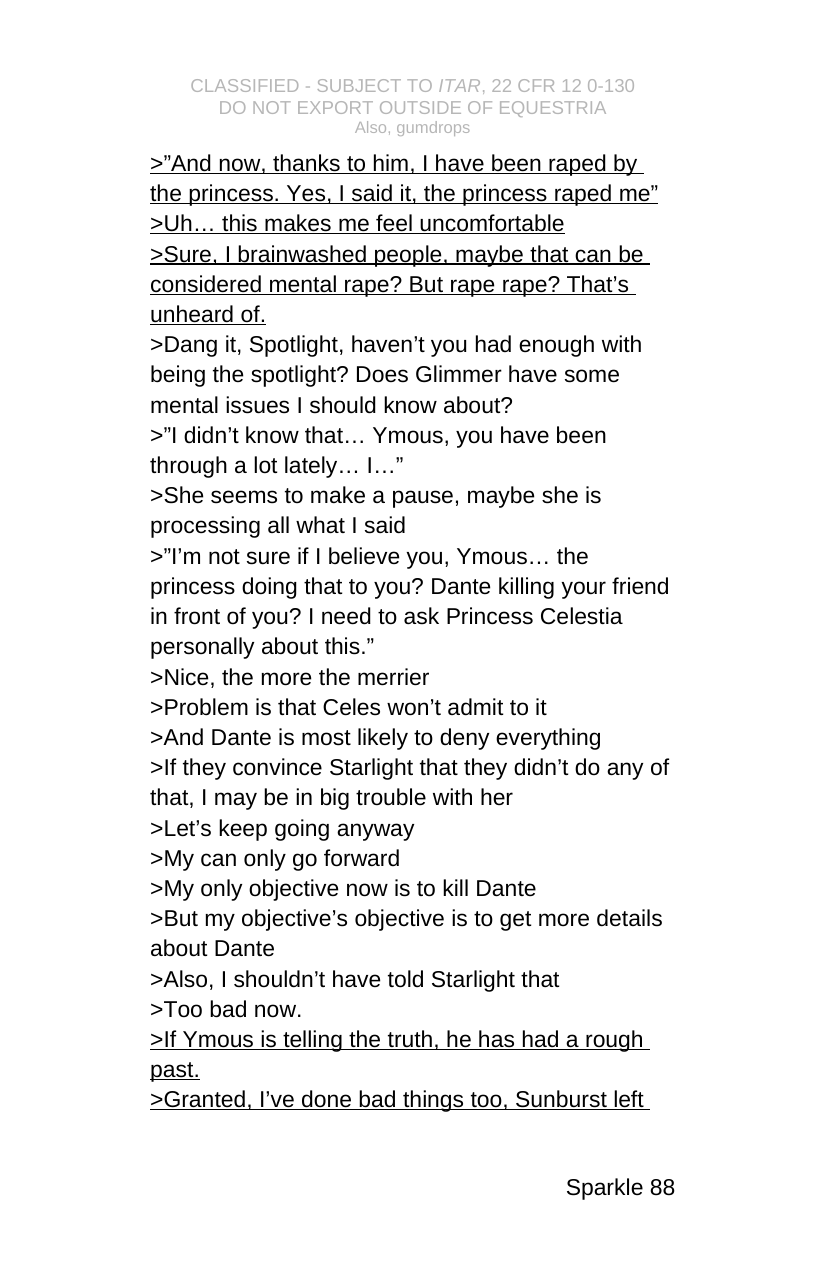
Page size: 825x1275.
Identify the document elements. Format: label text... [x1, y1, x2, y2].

text >Let’s keep going anyway [150, 814, 675, 841]
text >Dang it, Spotlight, haven’t you had enough with being the spotlight? Does Glimmer have some mental issues I should know about? [150, 331, 675, 418]
text >My only objective now is to kill Dante [150, 875, 675, 901]
text >If they convince Starlight that they didn’t do any of that, I may be in big trouble with her [150, 754, 675, 811]
text >My can only go forward [150, 845, 675, 871]
text >”I’m not sure if I believe you, Ymous… the princess doing that to you? Dante killing your friend in front of you? I need to ask Princess Celestia personally about this.” [150, 543, 675, 660]
text >But my objective’s objective is to get more details about Dante [150, 905, 675, 962]
text >And Dante is most likely to deny everything [150, 724, 675, 750]
text >If Ymous is telling the truth, he has had a rough past. [150, 1026, 675, 1083]
text >Also, I shouldn’t have told Starlight that [150, 966, 675, 992]
text >Problem is that Celes won’t admit to it [150, 694, 675, 720]
text >She seems to make a pause, maybe she is processing all what I said [150, 482, 675, 539]
text >Uh… this makes me feel uncomfortable [150, 210, 675, 237]
text >”And now, thanks to him, I have been raped by the princess. Yes, I said it, the princess raped me” [150, 150, 675, 207]
text >Nice, the more the merrier [150, 663, 675, 690]
text >Granted, I’ve done bad things too, Sunburst left [150, 1086, 675, 1113]
text >Too bad now. [150, 996, 675, 1022]
text >Sure, I brainwashed people, maybe that can be considered mental rape? But rape rape? That’s unheard of. [150, 241, 675, 327]
text >”I didn’t know that… Ymous, you have been through a lot lately… I…” [150, 422, 675, 478]
